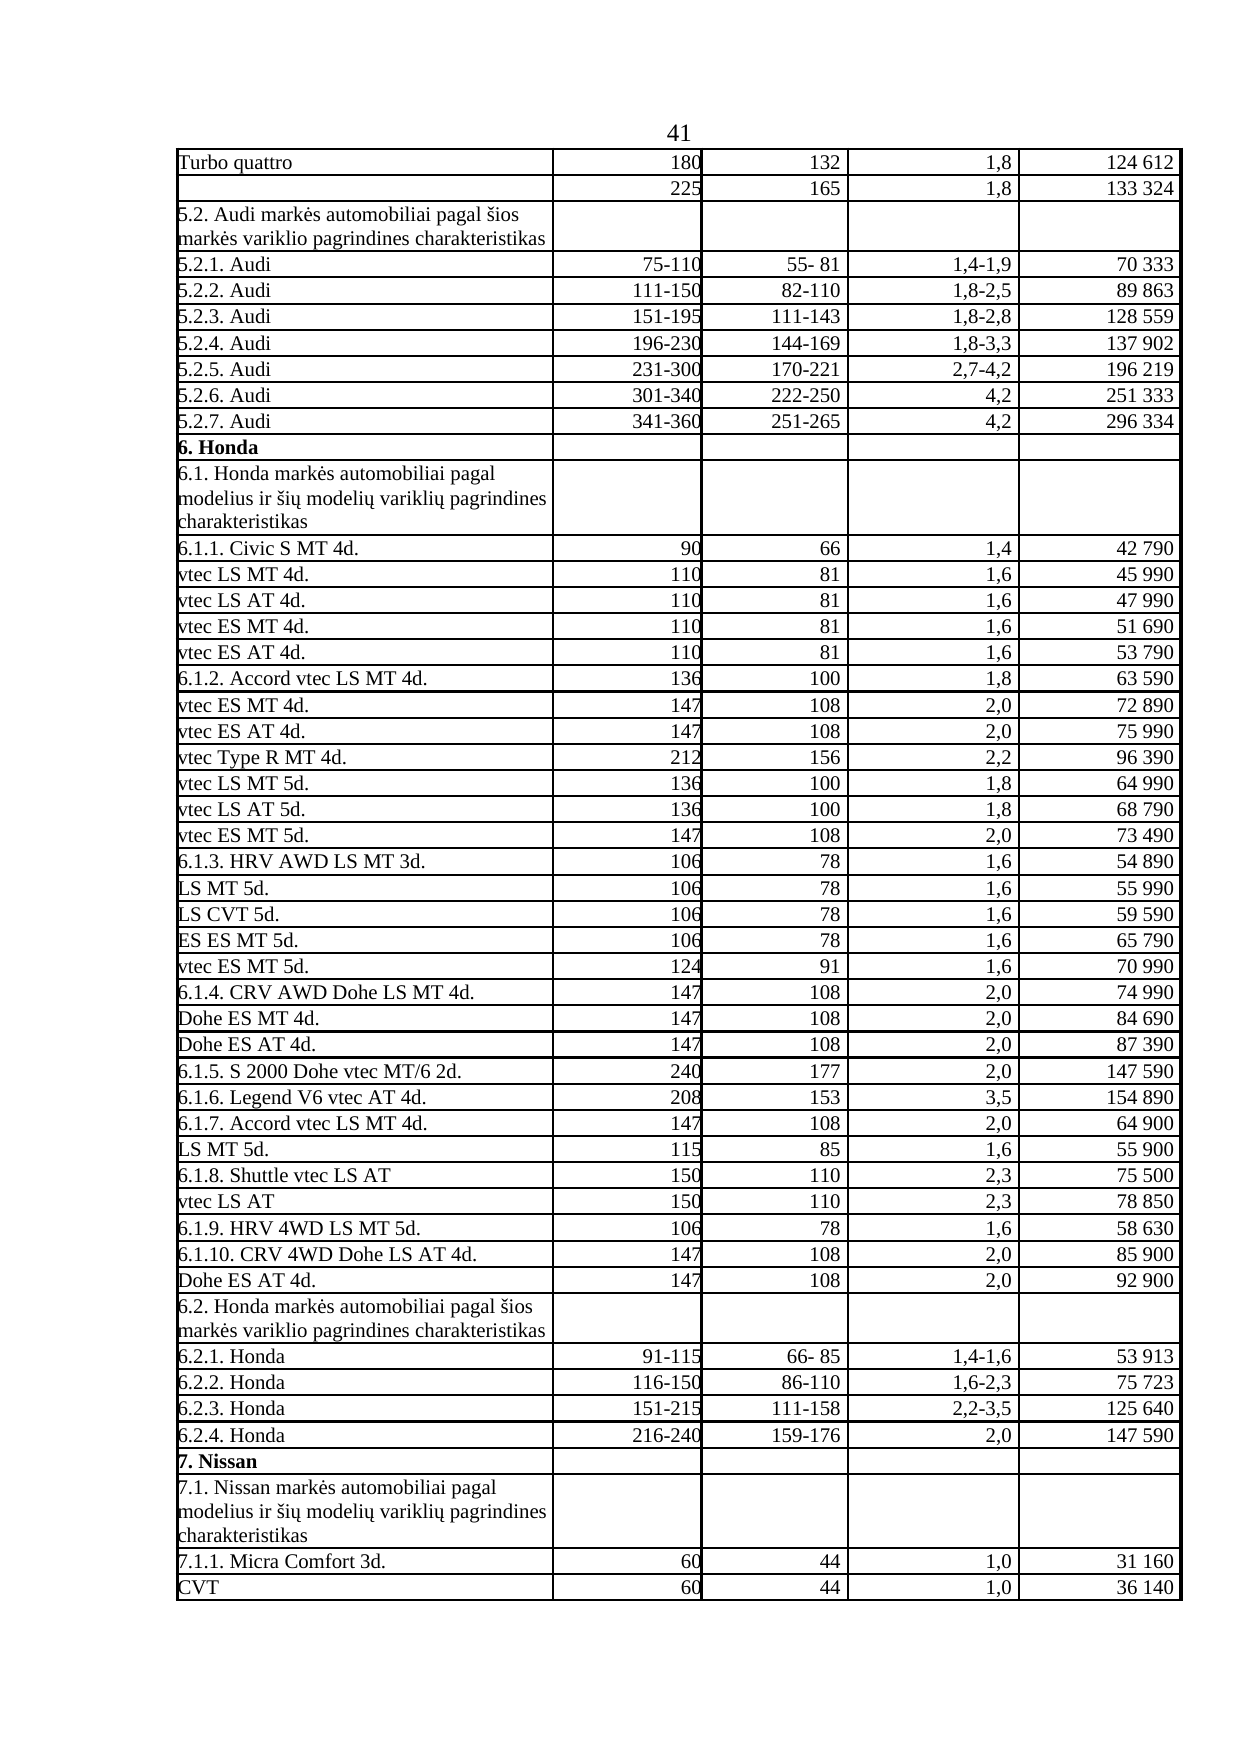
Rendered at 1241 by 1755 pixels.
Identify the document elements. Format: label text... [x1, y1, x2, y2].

table_cell 106 [554, 928, 700, 952]
table_cell 64 990 [1020, 771, 1179, 795]
table_cell 147 590 [1020, 1423, 1179, 1447]
table_cell 1,6-2,3 [849, 1370, 1018, 1394]
table_cell 5.2.2. Audi [179, 278, 552, 302]
table_cell Dohe ES MT 4d. [179, 1006, 552, 1030]
table_cell 177 [703, 1059, 847, 1083]
table_cell 110 [554, 588, 700, 612]
table_cell vtec LS AT 4d. [179, 588, 552, 612]
table_cell 116-150 [554, 1370, 700, 1394]
table_cell 110 [554, 640, 700, 664]
table_cell 1,6 [849, 1137, 1018, 1161]
table_cell 147 590 [1020, 1059, 1179, 1083]
table_cell 5.2.6. Audi [179, 383, 552, 407]
table_cell Turbo quattro [179, 150, 552, 174]
table_cell 87 390 [1020, 1033, 1179, 1056]
table_cell 2,0 [849, 719, 1018, 743]
table_cell vtec ES MT 4d. [179, 693, 552, 717]
table_cell 2,0 [849, 1111, 1018, 1135]
table_cell 36 140 [1020, 1575, 1179, 1599]
table_cell 66- 85 [703, 1344, 847, 1368]
table_cell 63 590 [1020, 666, 1179, 690]
table_cell 2,0 [849, 1242, 1018, 1266]
table_cell [554, 435, 700, 459]
table_cell 154 890 [1020, 1085, 1179, 1109]
table_cell 133 324 [1020, 176, 1179, 200]
table_cell 70 333 [1020, 252, 1179, 276]
table_cell 91-115 [554, 1344, 700, 1368]
table_cell 108 [703, 980, 847, 1004]
table_cell 106 [554, 876, 700, 899]
table_cell 1,8 [849, 797, 1018, 821]
table_cell 6.1.10. CRV 4WD Dohe LS AT 4d. [179, 1242, 552, 1266]
table_cell [554, 461, 700, 533]
table_cell 100 [703, 797, 847, 821]
table_cell 81 [703, 640, 847, 664]
table_cell 106 [554, 1215, 700, 1239]
table_cell 5.2.1. Audi [179, 252, 552, 276]
table_cell 151-215 [554, 1396, 700, 1420]
table_cell [703, 1294, 847, 1342]
table_cell 6.2. Honda markės automobiliai pagal šios markės variklio pagrindines charakteristikas [179, 1294, 552, 1342]
table_cell 2,0 [849, 1423, 1018, 1447]
table_cell 1,6 [849, 928, 1018, 952]
table_cell 58 630 [1020, 1215, 1179, 1239]
table_cell 53 913 [1020, 1344, 1179, 1368]
table_cell 108 [703, 823, 847, 847]
table_cell 1,8 [849, 771, 1018, 795]
table_cell 6.1.4. CRV AWD Dohe LS MT 4d. [179, 980, 552, 1004]
table_cell 1,4 [849, 536, 1018, 560]
table_cell Dohe ES AT 4d. [179, 1033, 552, 1056]
table_cell 110 [554, 562, 700, 586]
table_cell 1,4-1,6 [849, 1344, 1018, 1368]
table_cell 106 [554, 902, 700, 926]
table_cell 115 [554, 1137, 700, 1161]
table_cell 85 900 [1020, 1242, 1179, 1266]
table_cell 1,6 [849, 1215, 1018, 1239]
table_cell 1,6 [849, 902, 1018, 926]
table_cell 7.1.1. Micra Comfort 3d. [179, 1549, 552, 1573]
table_cell 7. Nissan [179, 1449, 552, 1473]
table_cell 75 723 [1020, 1370, 1179, 1394]
table_cell LS MT 5d. [179, 876, 552, 899]
table_cell 5.2. Audi markės automobiliai pagal šios markės variklio pagrindines charakteristikas [179, 202, 552, 250]
table_cell vtec ES AT 4d. [179, 640, 552, 664]
table_cell 196 219 [1020, 357, 1179, 381]
table_cell 137 902 [1020, 331, 1179, 355]
table_cell [1020, 1449, 1179, 1473]
table_cell 59 590 [1020, 902, 1179, 926]
table_cell 108 [703, 1268, 847, 1292]
table_cell 208 [554, 1085, 700, 1109]
table_cell 2,3 [849, 1189, 1018, 1213]
table_cell 78 [703, 849, 847, 873]
table_cell 6.1.1. Civic S MT 4d. [179, 536, 552, 560]
table_cell [703, 202, 847, 250]
table_cell 2,2-3,5 [849, 1396, 1018, 1420]
table_cell vtec LS MT 5d. [179, 771, 552, 795]
table_cell 196-230 [554, 331, 700, 355]
table_cell 86-110 [703, 1370, 847, 1394]
table_cell 6.2.2. Honda [179, 1370, 552, 1394]
table_cell 216-240 [554, 1423, 700, 1447]
table_cell 2,2 [849, 745, 1018, 769]
table_cell 6.1.9. HRV 4WD LS MT 5d. [179, 1215, 552, 1239]
table_cell 1,6 [849, 876, 1018, 899]
table_cell vtec ES AT 4d. [179, 719, 552, 743]
table_cell 91 [703, 954, 847, 978]
table_cell 100 [703, 771, 847, 795]
table_cell 1,6 [849, 849, 1018, 873]
table_cell 128 559 [1020, 305, 1179, 328]
table_cell 2,0 [849, 823, 1018, 847]
table_cell 1,6 [849, 614, 1018, 638]
table_cell 1,8 [849, 666, 1018, 690]
table_cell vtec Type R MT 4d. [179, 745, 552, 769]
table_cell 1,0 [849, 1575, 1018, 1599]
table_cell 81 [703, 614, 847, 638]
table_cell vtec LS AT 5d. [179, 797, 552, 821]
table_cell vtec LS MT 4d. [179, 562, 552, 586]
table_cell [703, 1475, 847, 1547]
table_cell [1020, 1475, 1179, 1547]
table_cell 222-250 [703, 383, 847, 407]
table_cell 5.2.5. Audi [179, 357, 552, 381]
table_cell 108 [703, 1242, 847, 1266]
table_cell 3,5 [849, 1085, 1018, 1109]
table_cell 108 [703, 719, 847, 743]
table_cell 1,6 [849, 562, 1018, 586]
table_cell [849, 435, 1018, 459]
table_cell Dohe ES AT 4d. [179, 1268, 552, 1292]
table_cell 55 990 [1020, 876, 1179, 899]
table_cell 111-143 [703, 305, 847, 328]
table_cell 6. Honda [179, 435, 552, 459]
table_cell 301-340 [554, 383, 700, 407]
table_cell 6.1.2. Accord vtec LS MT 4d. [179, 666, 552, 690]
table_cell 6.1.6. Legend V6 vtec AT 4d. [179, 1085, 552, 1109]
table_cell vtec LS AT [179, 1189, 552, 1213]
table_cell 54 890 [1020, 849, 1179, 873]
table_cell 70 990 [1020, 954, 1179, 978]
table_cell 151-195 [554, 305, 700, 328]
table_cell 78 [703, 928, 847, 952]
table_cell 6.1.8. Shuttle vtec LS AT [179, 1163, 552, 1187]
table_cell 1,8-2,8 [849, 305, 1018, 328]
table_cell [703, 435, 847, 459]
table_cell 42 790 [1020, 536, 1179, 560]
table_cell 55 900 [1020, 1137, 1179, 1161]
table_cell 1,6 [849, 640, 1018, 664]
table_cell 7.1. Nissan markės automobiliai pagal modelius ir šių modelių variklių pagrindines charakteristikas [179, 1475, 552, 1547]
table_cell 64 900 [1020, 1111, 1179, 1135]
table_cell 78 [703, 876, 847, 899]
table_cell [849, 1294, 1018, 1342]
table_cell 96 390 [1020, 745, 1179, 769]
table_cell 212 [554, 745, 700, 769]
table_cell 6.1.5. S 2000 Dohe vtec MT/6 2d. [179, 1059, 552, 1083]
table_cell 44 [703, 1549, 847, 1573]
table_cell 4,2 [849, 409, 1018, 433]
table_cell 1,6 [849, 954, 1018, 978]
table_cell 231-300 [554, 357, 700, 381]
table_cell CVT [179, 1575, 552, 1599]
table_cell 78 [703, 902, 847, 926]
table_cell 153 [703, 1085, 847, 1109]
table_cell 2,0 [849, 1059, 1018, 1083]
table_cell 82-110 [703, 278, 847, 302]
table_cell 147 [554, 980, 700, 1004]
table_cell 147 [554, 693, 700, 717]
table_cell 1,8-3,3 [849, 331, 1018, 355]
table_cell 85 [703, 1137, 847, 1161]
table_cell [554, 202, 700, 250]
table_cell 296 334 [1020, 409, 1179, 433]
table_cell [179, 176, 552, 200]
table_cell 78 850 [1020, 1189, 1179, 1213]
table_cell [1020, 435, 1179, 459]
table_cell 225 [554, 176, 700, 200]
table_cell [849, 202, 1018, 250]
table_cell 65 790 [1020, 928, 1179, 952]
table_cell 2,3 [849, 1163, 1018, 1187]
table_cell 1,8 [849, 150, 1018, 174]
table_cell [1020, 461, 1179, 533]
table_cell [849, 461, 1018, 533]
table_cell 2,0 [849, 1033, 1018, 1056]
table_cell [849, 1475, 1018, 1547]
table_cell 240 [554, 1059, 700, 1083]
table_cell 180 [554, 150, 700, 174]
table_cell 147 [554, 719, 700, 743]
table_cell 251-265 [703, 409, 847, 433]
table_cell vtec ES MT 5d. [179, 823, 552, 847]
table_cell 108 [703, 1111, 847, 1135]
table_cell 68 790 [1020, 797, 1179, 821]
table_cell LS CVT 5d. [179, 902, 552, 926]
table_cell 81 [703, 588, 847, 612]
table_cell ES ES MT 5d. [179, 928, 552, 952]
table_cell 124 612 [1020, 150, 1179, 174]
table_cell 251 333 [1020, 383, 1179, 407]
table_cell [849, 1449, 1018, 1473]
table_cell 1,6 [849, 588, 1018, 612]
table_cell 150 [554, 1163, 700, 1187]
table_cell 147 [554, 823, 700, 847]
table_cell [1020, 1294, 1179, 1342]
table_cell 150 [554, 1189, 700, 1213]
table_cell 45 990 [1020, 562, 1179, 586]
table_cell 132 [703, 150, 847, 174]
table_cell 73 490 [1020, 823, 1179, 847]
table_cell 75 990 [1020, 719, 1179, 743]
table_cell 6.1. Honda markės automobiliai pagal modelius ir šių modelių variklių pagrindines charakteristikas [179, 461, 552, 533]
table_cell 5.2.7. Audi [179, 409, 552, 433]
table_cell 136 [554, 666, 700, 690]
table_cell 136 [554, 797, 700, 821]
table_cell 2,0 [849, 693, 1018, 717]
table_cell 110 [703, 1189, 847, 1213]
table_cell 147 [554, 1242, 700, 1266]
table_cell 110 [703, 1163, 847, 1187]
table_cell 165 [703, 176, 847, 200]
table_cell [703, 461, 847, 533]
table_cell 147 [554, 1006, 700, 1030]
table_cell 51 690 [1020, 614, 1179, 638]
table_cell 6.2.4. Honda [179, 1423, 552, 1447]
table_cell 108 [703, 693, 847, 717]
table_cell 100 [703, 666, 847, 690]
table_cell 75 500 [1020, 1163, 1179, 1187]
table_cell 108 [703, 1006, 847, 1030]
table_cell 5.2.4. Audi [179, 331, 552, 355]
table_cell 108 [703, 1033, 847, 1056]
table_cell 60 [554, 1549, 700, 1573]
table_cell 2,0 [849, 1268, 1018, 1292]
table_cell 110 [554, 614, 700, 638]
table_cell 4,2 [849, 383, 1018, 407]
table_cell 156 [703, 745, 847, 769]
table_cell 47 990 [1020, 588, 1179, 612]
table_cell 125 640 [1020, 1396, 1179, 1420]
table_cell 31 160 [1020, 1549, 1179, 1573]
table_cell 111-158 [703, 1396, 847, 1420]
table_cell 6.2.3. Honda [179, 1396, 552, 1420]
table_cell 1,8-2,5 [849, 278, 1018, 302]
table_cell 44 [703, 1575, 847, 1599]
table_cell [703, 1449, 847, 1473]
table_cell 1,0 [849, 1549, 1018, 1573]
table_cell 92 900 [1020, 1268, 1179, 1292]
table_cell vtec ES MT 4d. [179, 614, 552, 638]
table_cell 2,0 [849, 980, 1018, 1004]
table_cell 84 690 [1020, 1006, 1179, 1030]
table_cell 1,4-1,9 [849, 252, 1018, 276]
table_cell 60 [554, 1575, 700, 1599]
table_cell 170-221 [703, 357, 847, 381]
table_cell 89 863 [1020, 278, 1179, 302]
table_cell 5.2.3. Audi [179, 305, 552, 328]
table_cell 144-169 [703, 331, 847, 355]
table_cell 81 [703, 562, 847, 586]
table_cell 106 [554, 849, 700, 873]
table_cell 75-110 [554, 252, 700, 276]
table_cell 341-360 [554, 409, 700, 433]
table_cell 78 [703, 1215, 847, 1239]
table_cell LS MT 5d. [179, 1137, 552, 1161]
table_cell 1,8 [849, 176, 1018, 200]
table_cell 2,7-4,2 [849, 357, 1018, 381]
table_cell 2,0 [849, 1006, 1018, 1030]
table_cell 53 790 [1020, 640, 1179, 664]
table_cell 74 990 [1020, 980, 1179, 1004]
table_cell 55- 81 [703, 252, 847, 276]
table_cell 72 890 [1020, 693, 1179, 717]
table_cell 147 [554, 1111, 700, 1135]
table_cell 6.1.7. Accord vtec LS MT 4d. [179, 1111, 552, 1135]
table_cell [554, 1475, 700, 1547]
table_cell 147 [554, 1268, 700, 1292]
table_cell 90 [554, 536, 700, 560]
table_cell 124 [554, 954, 700, 978]
table_cell 66 [703, 536, 847, 560]
table_cell 159-176 [703, 1423, 847, 1447]
table_cell vtec ES MT 5d. [179, 954, 552, 978]
table_cell 6.2.1. Honda [179, 1344, 552, 1368]
table_cell 6.1.3. HRV AWD LS MT 3d. [179, 849, 552, 873]
table_cell 147 [554, 1033, 700, 1056]
table_cell [1020, 202, 1179, 250]
table_cell 136 [554, 771, 700, 795]
table_cell [554, 1294, 700, 1342]
table_cell [554, 1449, 700, 1473]
table_cell 111-150 [554, 278, 700, 302]
